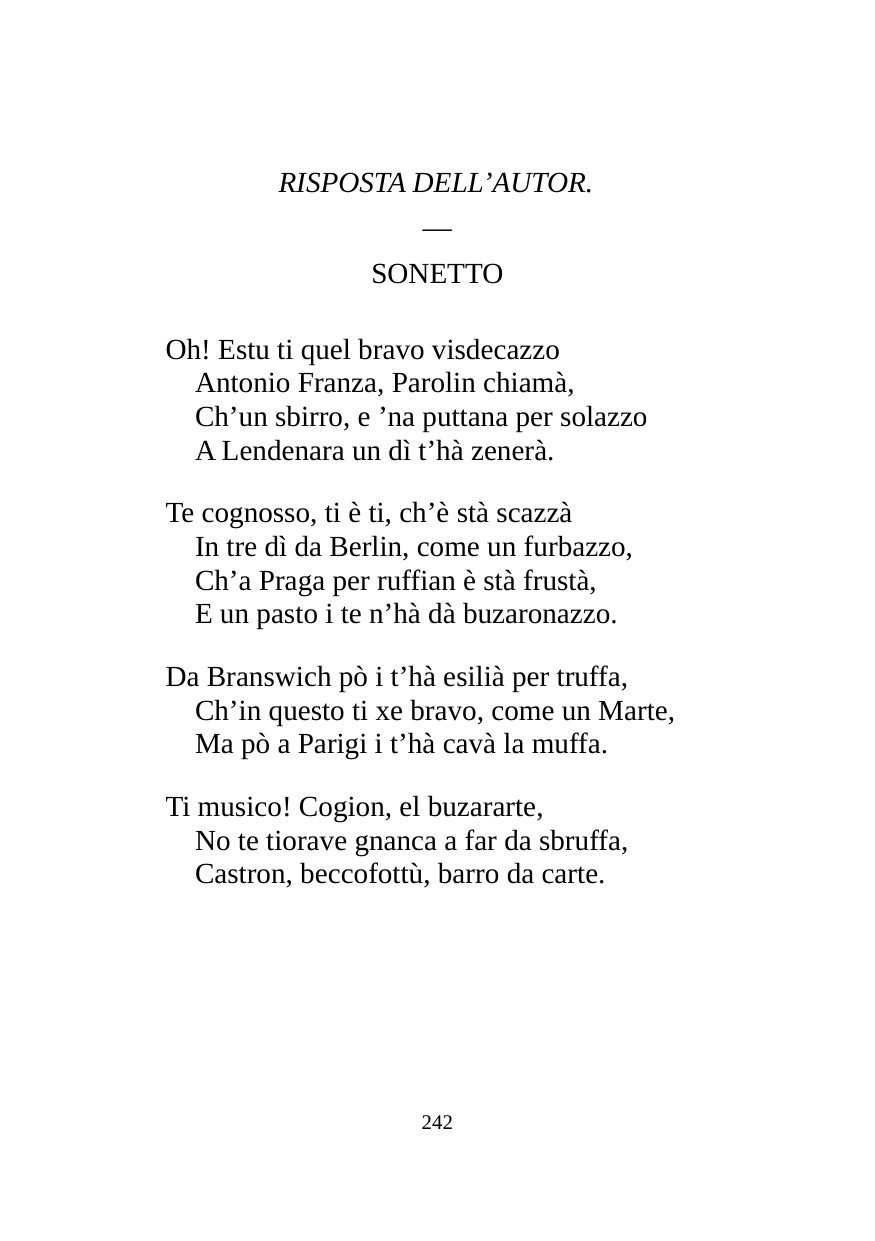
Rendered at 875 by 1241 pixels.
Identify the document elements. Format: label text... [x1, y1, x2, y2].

text Ti musico! Cogion, el buzararte, No te tiorave gnanca a far da sbruffa, Castron, beccofottù, barro da carte. [165, 789, 768, 890]
text SONETTO [106, 257, 768, 290]
text Oh! Estu ti quel bravo visdecazzo Antonio Franza, Parolin chiamà, Ch’un sbirro, e ’na puttana per solazzo A Lendenara un dì t’hà zenerà. [165, 332, 768, 466]
text Da Branswich pò i t’hà esilià per truffa, Ch’in questo ti xe bravo, come un Marte, Ma pò a Parigi i t’hà cavà la muffa. [165, 659, 768, 760]
text Te cognosso, ti è ti, ch’è stà scazzà In tre dì da Berlin, come un furbazzo, Ch’a Praga per ruffian è stà frustà, E un pasto i te n’hà dà buzaronazzo. [165, 496, 768, 630]
text — [106, 211, 768, 244]
subtitle RISPOSTA DELL’AUTOR. [106, 165, 768, 199]
